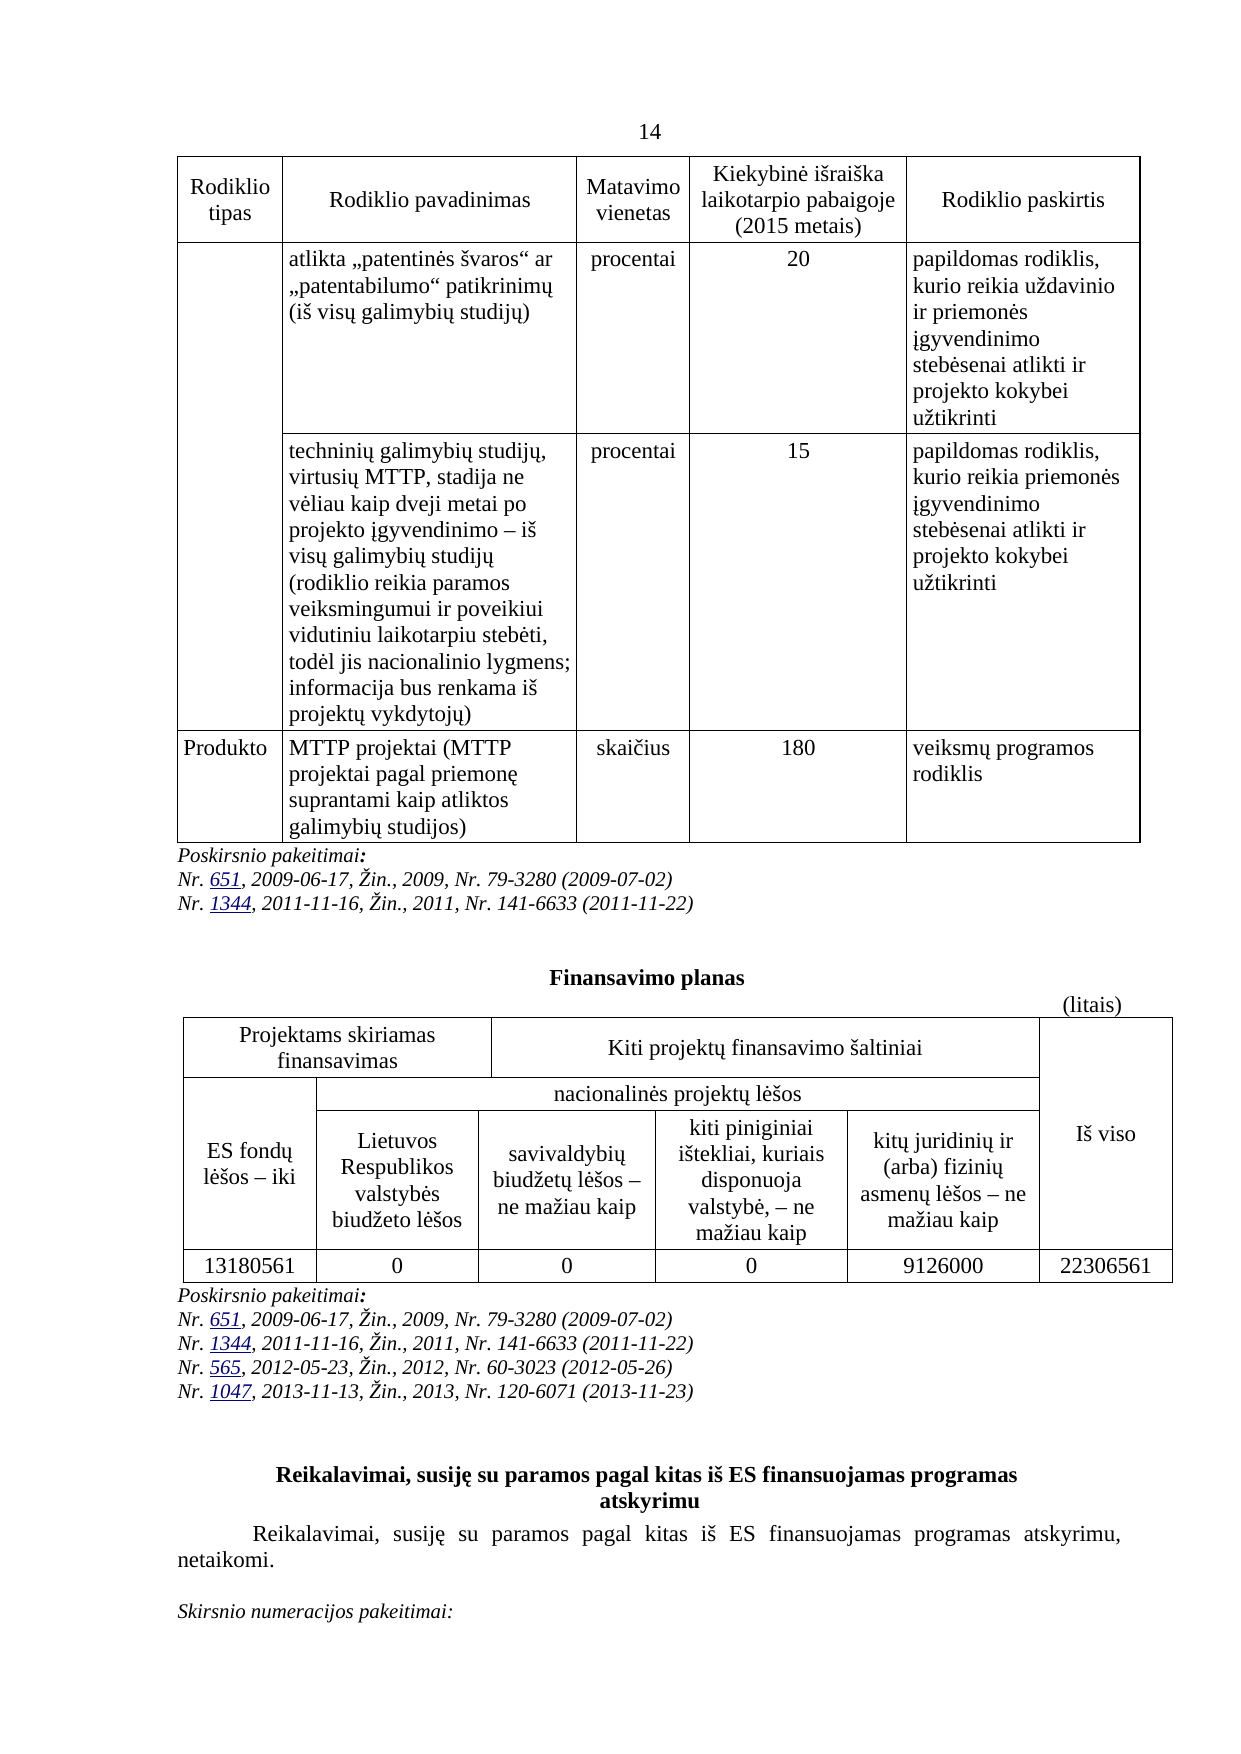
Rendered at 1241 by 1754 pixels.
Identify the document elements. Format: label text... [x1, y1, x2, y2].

table_cell 20 [690, 243, 906, 433]
table_header Kiekybinė išraiška laikotarpio pabaigoje (2015 metais) [690, 157, 906, 242]
table_cell veiksmų programos rodiklis [907, 731, 1139, 842]
table_cell [178, 243, 282, 730]
text Nr. 651, 2009-06-17, Žin., 2009, Nr. 79-3280 (2009-07-02) [177, 867, 1122, 891]
table_header Kiti projektų finansavimo šaltiniai [492, 1018, 1039, 1077]
text Finansavimo planas [177, 964, 1122, 991]
subtitle Poskirsnio pakeitimai: [177, 843, 1122, 867]
text Nr. 1047, 2013-11-13, Žin., 2013, Nr. 120-6071 (2013-11-23) [177, 1379, 1122, 1403]
table_cell 180 [690, 731, 906, 842]
table_cell papildomas rodiklis, kurio reikia priemonės įgyvendinimo stebėsenai atlikti ir projekto kokybei užtikrinti [907, 434, 1139, 730]
table_header Matavimo vienetas [577, 157, 689, 242]
table_header Projektams skiriamas finansavimas [184, 1018, 491, 1077]
table_cell 0 [479, 1250, 655, 1282]
table_cell Lietuvos Respublikos valsty­bės biudžeto lėšos [317, 1111, 478, 1248]
table_cell 13180561 [184, 1250, 316, 1282]
table_header Rodiklio pavadinimas [283, 157, 576, 242]
table_cell techninių galimybių studijų, virtusių MTTP, stadija ne vėliau kaip dveji metai po projekto įgyvendinimo – iš visų galimybių studijų (rodiklio reikia paramos veiksmingumui ir poveikiui vidutiniu laikotarpiu stebėti, todėl jis nacionalinio lygmens; informacija bus renkama iš projektų vykdytojų) [283, 434, 576, 730]
table_cell kiti piniginiai ištekliai, kuriais disponuoja valstybė, – ne mažiau kaip [656, 1111, 847, 1248]
table_cell papildomas rodiklis, kurio reikia uždavinio ir priemonės įgyvendinimo stebėsenai atlikti ir projekto kokybei užtikrinti [907, 243, 1139, 433]
text Reikalavimai, susiję su paramos pagal kitas iš ES finansuojamas programas atskyrimu [177, 1461, 1122, 1513]
table_cell procentai [577, 243, 689, 433]
text Nr. 565, 2012-05-23, Žin., 2012, Nr. 60-3023 (2012-05-26) [177, 1355, 1122, 1379]
table_cell atlikta „patentinės švaros“ ar „patentabilumo“ patikrinimų (iš visų galimybių studijų) [283, 243, 576, 433]
table_header Iš viso [1040, 1018, 1172, 1248]
table_cell savivaldybių biudžetų lėšos – ne mažiau kaip [479, 1111, 655, 1248]
text (litais) [177, 991, 1122, 1017]
table_cell skaičius [577, 731, 689, 842]
text Skirsnio numeracijos pakeitimai: [177, 1599, 1122, 1623]
table_cell 15 [690, 434, 906, 730]
text Nr. 651, 2009-06-17, Žin., 2009, Nr. 79-3280 (2009-07-02) [177, 1307, 1122, 1331]
table_cell MTTP projektai (MTTP projektai pagal priemonę suprantami kaip atliktos galimybių studijos) [283, 731, 576, 842]
table_cell kitų juridinių ir (arba) fizinių asmenų lėšos – ne mažiau kaip [848, 1111, 1039, 1248]
table_cell 0 [317, 1250, 478, 1282]
table_header Rodiklio paskirtis [907, 157, 1139, 242]
table_cell Produkto [178, 731, 282, 842]
table_cell 22306561 [1040, 1250, 1172, 1282]
table_cell nacionalinės projektų lėšos [317, 1078, 1039, 1110]
table_cell 0 [656, 1250, 847, 1282]
table_header Rodiklio tipas [178, 157, 282, 242]
text Nr. 1344, 2011-11-16, Žin., 2011, Nr. 141-6633 (2011-11-22) [177, 891, 1122, 915]
text Nr. 1344, 2011-11-16, Žin., 2011, Nr. 141-6633 (2011-11-22) [177, 1331, 1122, 1355]
table_cell procentai [577, 434, 689, 730]
text Reikalavimai, susiję su paramos pagal kitas iš ES finansuojamas programas atskyrimu, netaikomi. [177, 1519, 1122, 1572]
subtitle Poskirsnio pakeitimai: [177, 1283, 1122, 1307]
table_cell 9126000 [848, 1250, 1039, 1282]
table_cell ES fondų lėšos – iki [184, 1078, 316, 1248]
